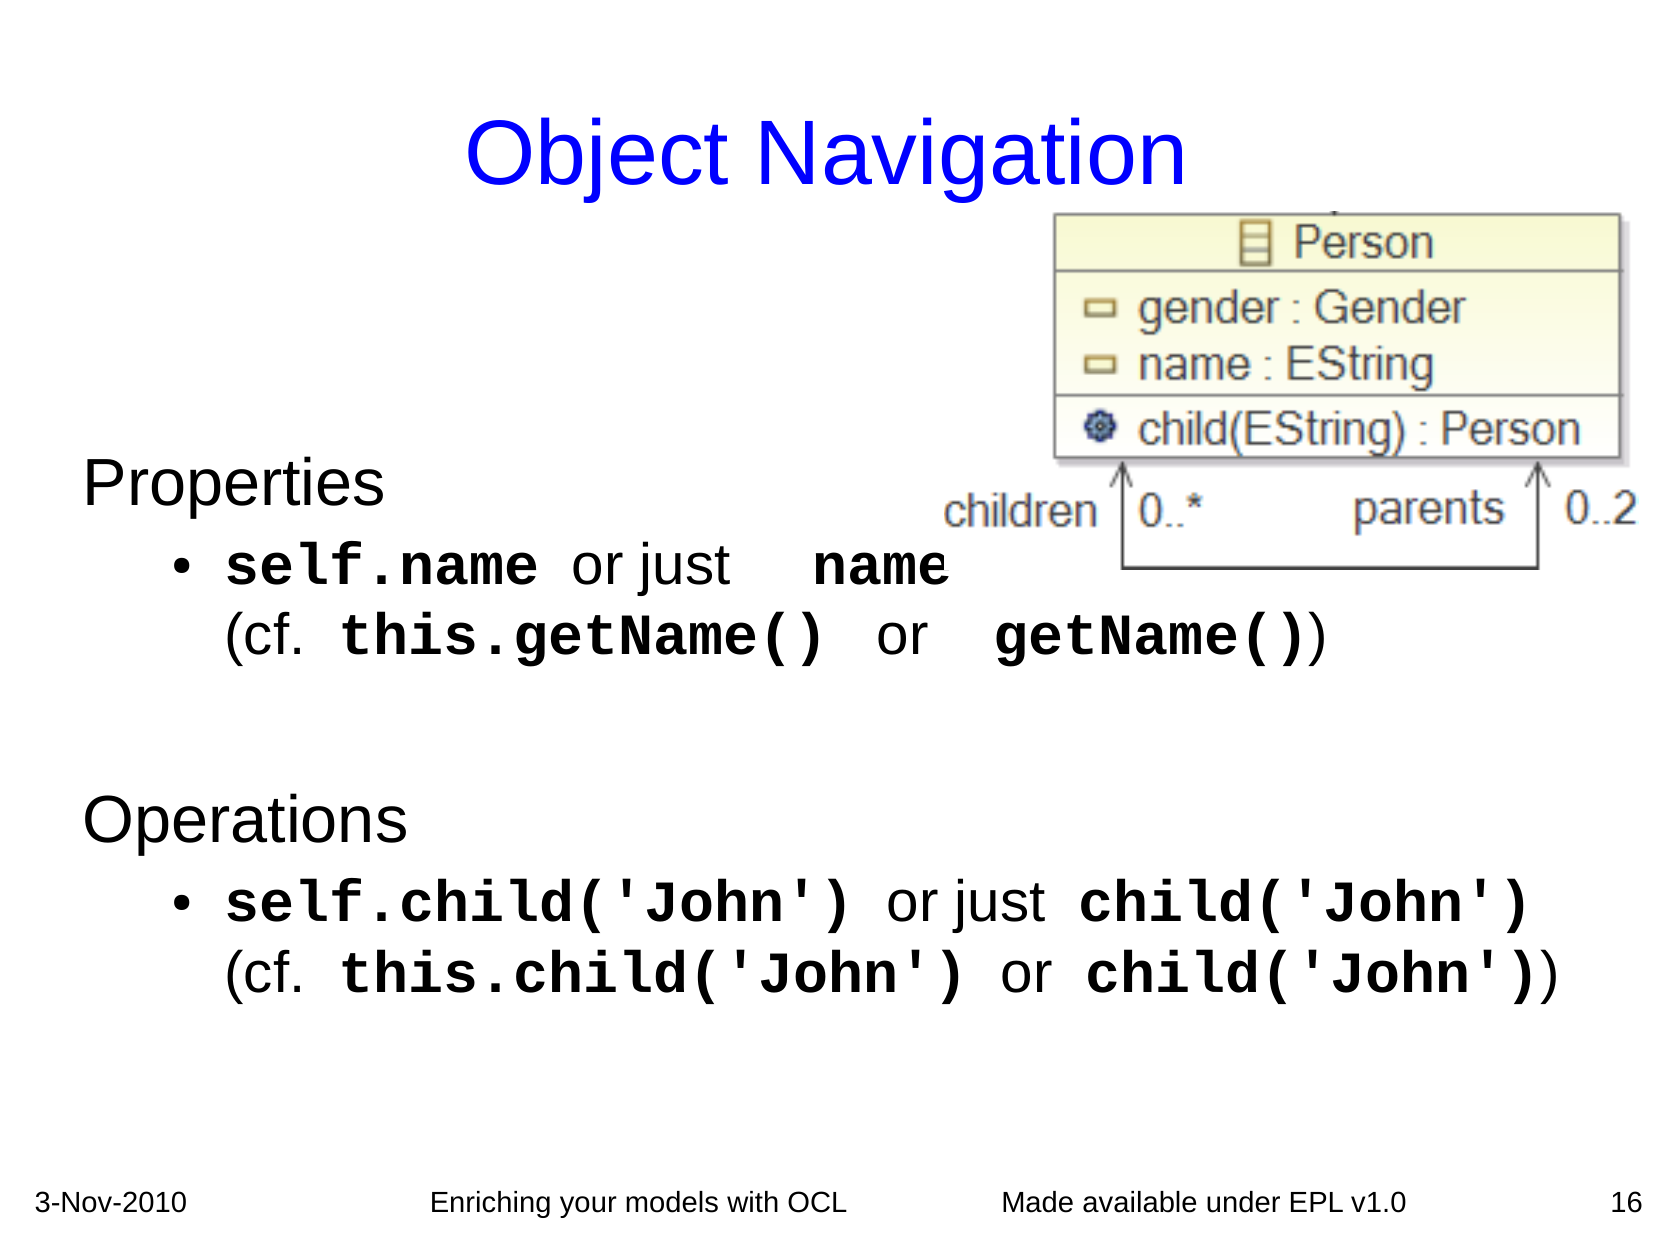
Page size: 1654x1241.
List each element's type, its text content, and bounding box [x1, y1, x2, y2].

title Object Navigation [82, 49, 1571, 257]
picture [944, 211, 1639, 570]
list Properties self.name or just name (cf. this.getName() or getName()) Operations self.child('John') or just child('John') (cf. this.child('John') or child('John')) [82, 445, 1571, 1094]
